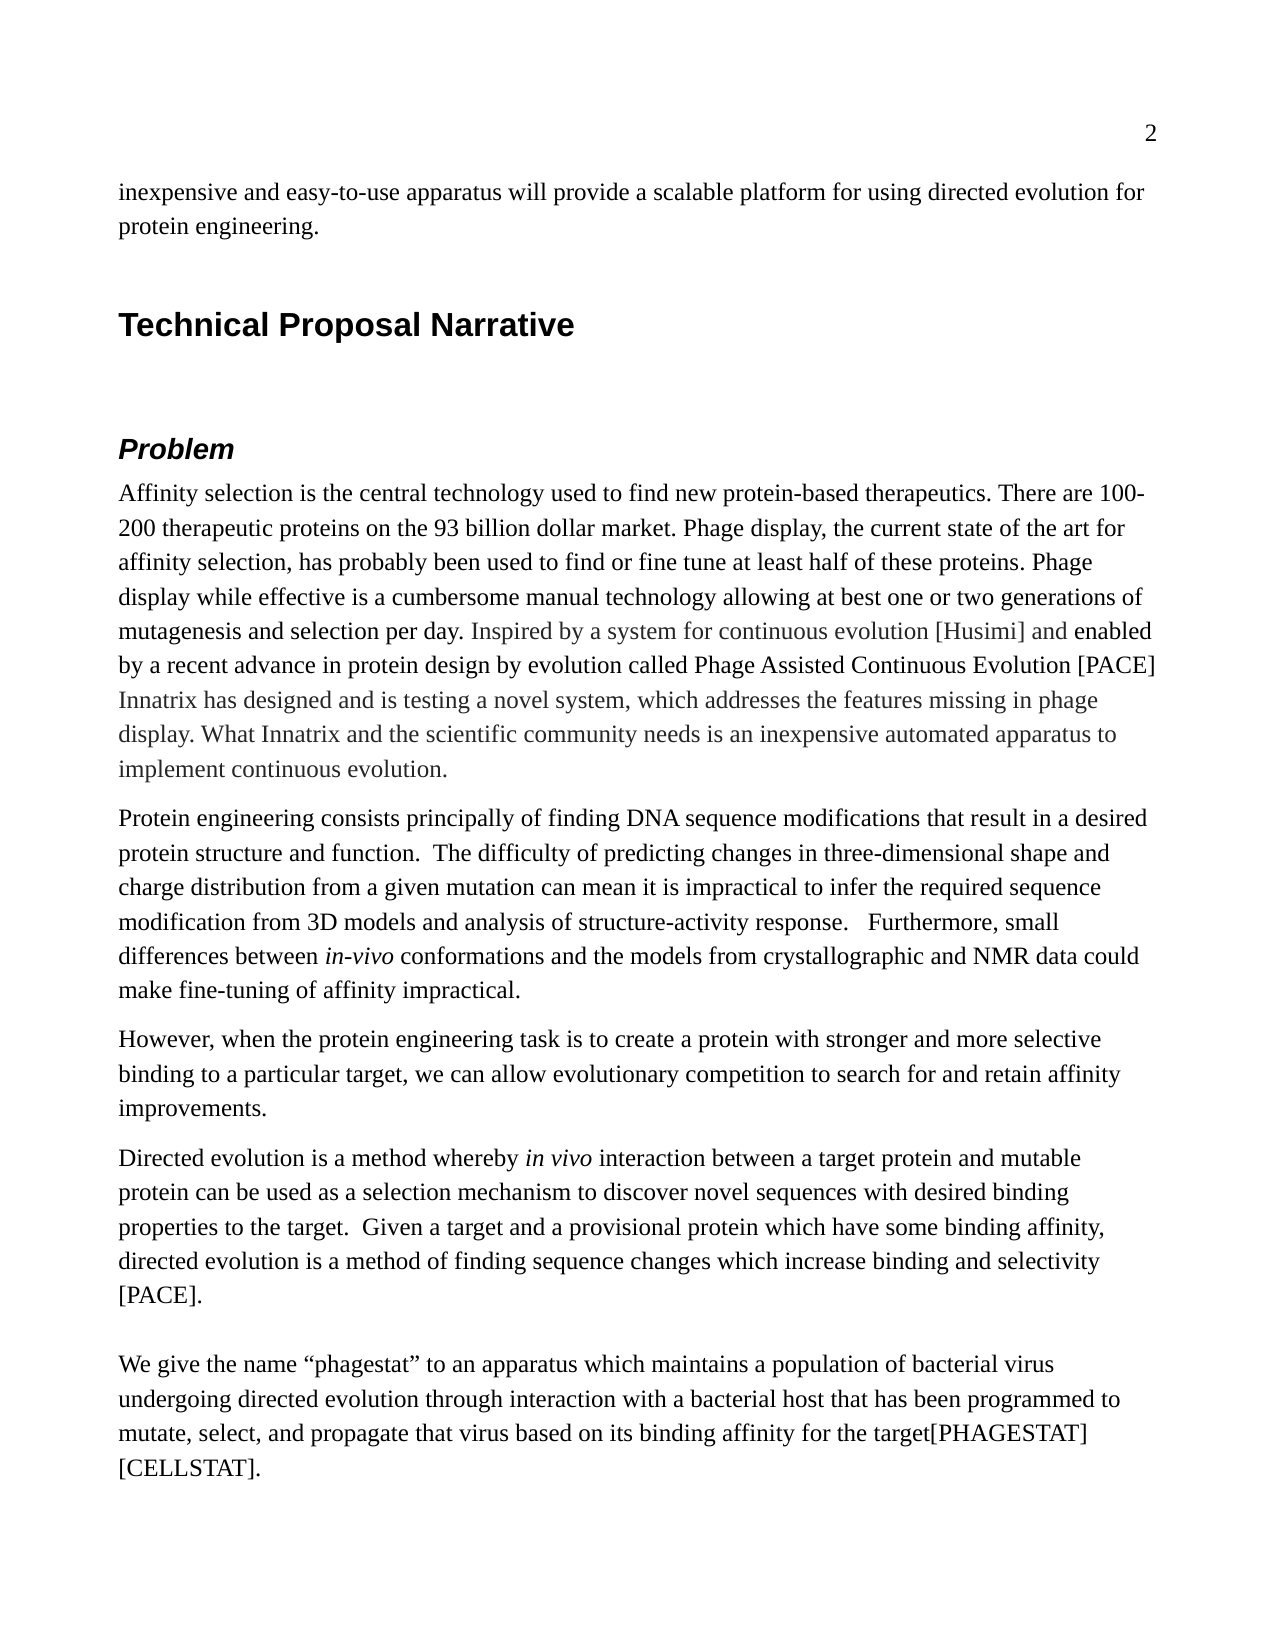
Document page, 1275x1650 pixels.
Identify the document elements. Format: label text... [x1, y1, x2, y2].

subtitle Problem [118, 432, 1157, 466]
text However, when the protein engineering task is to create a protein with stronger and more selective binding to a particular target, we can allow evolutionary competition to search for and retain affinity improvements. [118, 1024, 1157, 1122]
text inexpensive and easy-to-use apparatus will provide a scalable platform for using directed evolution for protein engineering. [118, 177, 1157, 274]
text Directed evolution is a method whereby in vivo interaction between a target protein and mutable protein can be used as a selection mechanism to discover novel sequences with desired binding properties to the target. Given a target and a provisional protein which have some binding affinity, directed evolution is a method of finding sequence changes which increase binding and selectivity [PACE]. We give the name “phagestat” to an apparatus which maintains a population of bacterial virus undergoing directed evolution through interaction with a bacterial host that has been programmed to mutate, select, and propagate that virus based on its binding affinity for the target[PHAGESTAT][CELLSTAT]. [118, 1143, 1157, 1516]
subtitle Technical Proposal Narrative [118, 305, 1157, 344]
text Affinity selection is the central technology used to find new protein-based therapeutics. There are 100-200 therapeutic proteins on the 93 billion dollar market. Phage display, the current state of the art for affinity selection, has probably been used to find or fine tune at least half of these proteins. Phage display while effective is a cumbersome manual technology allowing at best one or two generations of mutagenesis and selection per day. Inspired by a system for continuous evolution [Husimi] and enabled by a recent advance in protein design by evolution called Phage Assisted Continuous Evolution [PACE] Innatrix has designed and is testing a novel system, which addresses the features missing in phage display. What Innatrix and the scientific community needs is an inexpensive automated apparatus to implement continuous evolution. [118, 478, 1157, 783]
text Protein engineering consists principally of finding DNA sequence modifications that result in a desired protein structure and function. The difficulty of predicting changes in three-dimensional shape and charge distribution from a given mutation can mean it is impractical to infer the required sequence modification from 3D models and analysis of structure-activity response. Furthermore, small differences between in-vivo conformations and the models from crystallographic and NMR data could make fine-tuning of affinity impractical. [118, 803, 1157, 1004]
